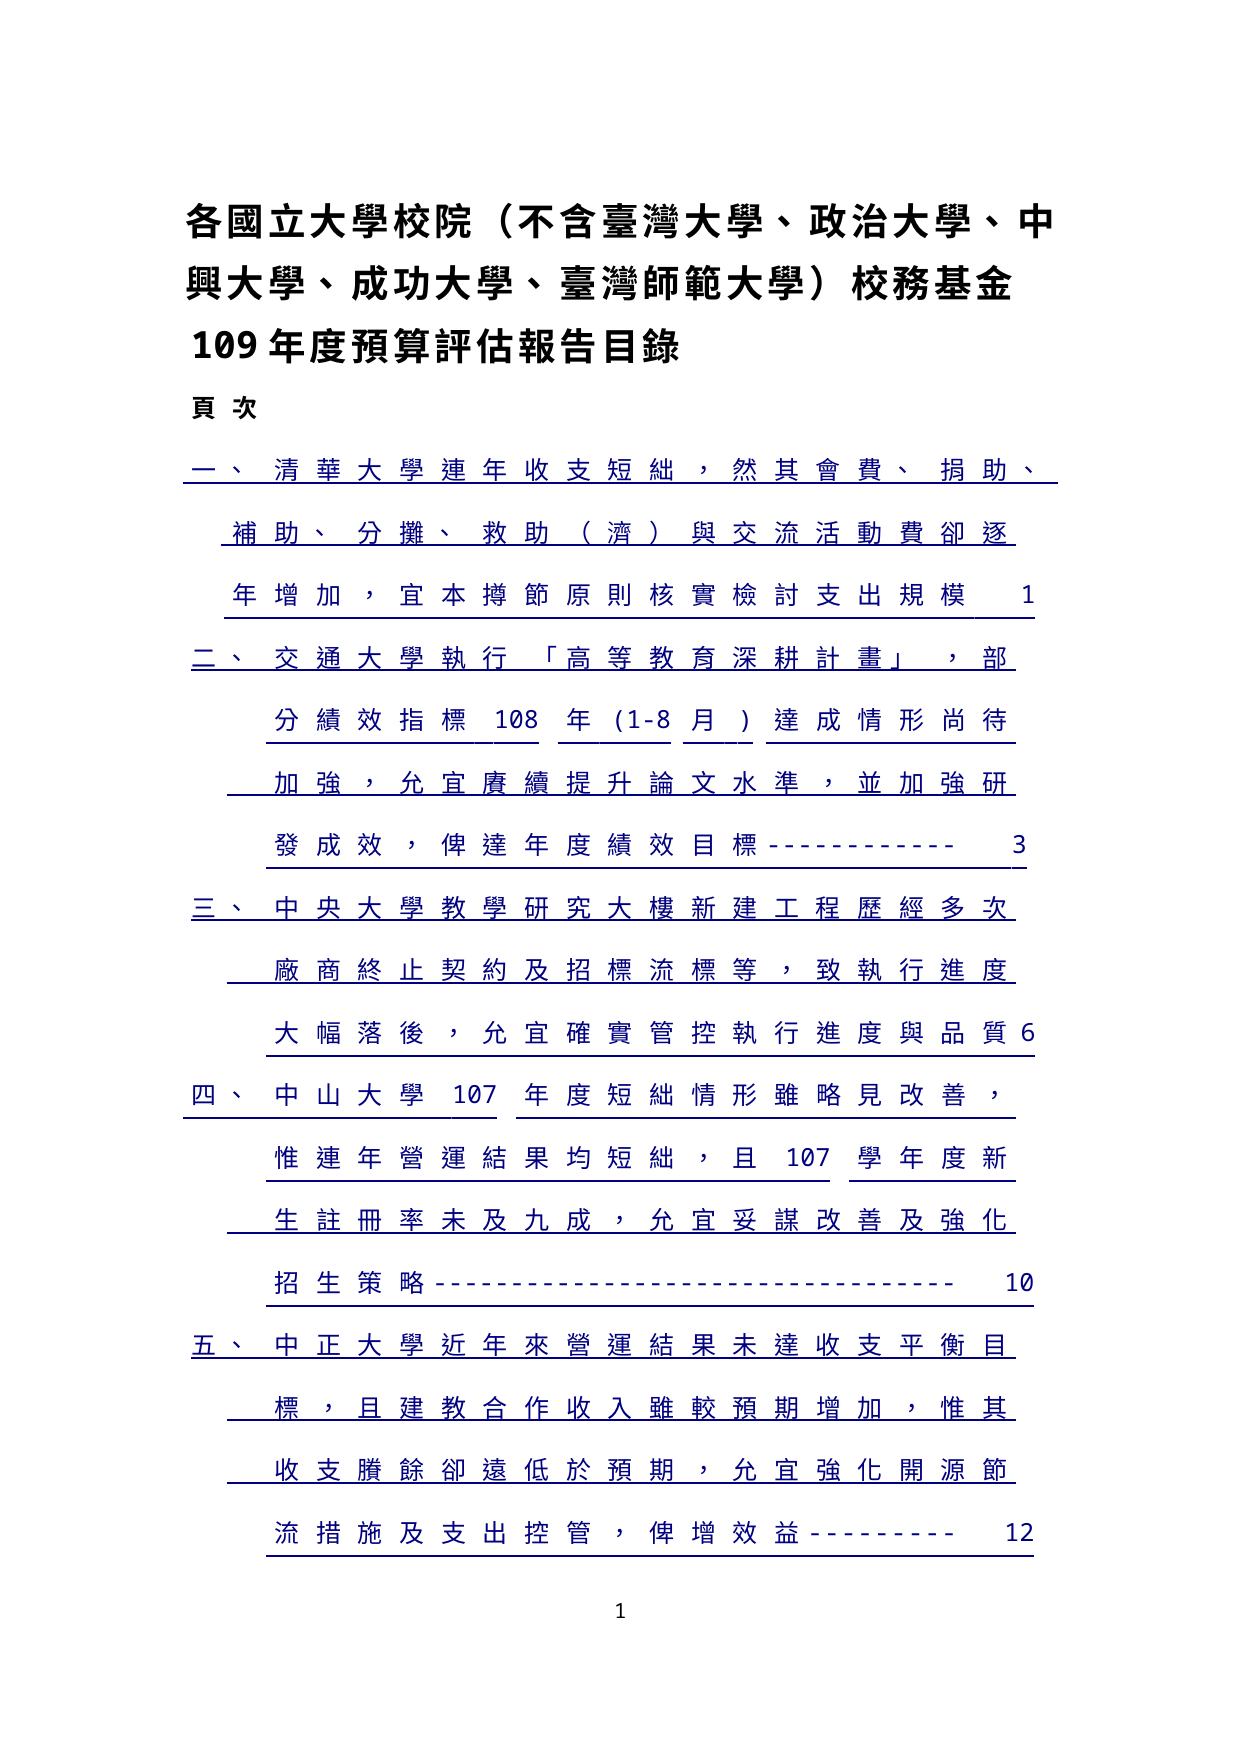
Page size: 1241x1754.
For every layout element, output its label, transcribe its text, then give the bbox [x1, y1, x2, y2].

text 二、交通大學執行「高等教育深耕計畫」，部分績效指標108年(1-8月)達成情形尚待加強，允宜賡續提升論文水準，並加強研發成效，俾達年度績效目標 3 [183, 615, 1040, 865]
text 補助、分攤、救助（濟）與交流活動費卻逐年增加，宜本撙節原則核實檢討支出規模 1 [183, 484, 1040, 615]
text 三、中央大學教學研究大樓新建工程歷經多次廠商終止契約及招標流標等，致執行進度大幅落後，允宜確實管控執行進度與品質 6 [183, 865, 1040, 1052]
text 各國立大學校院（不含臺灣大學、政治大學、中興大學、成功大學、臺灣師範大學）校務基金109年度預算評估報告目錄 頁次 [183, 177, 1058, 427]
text 四、中山大學107年度短絀情形雖略見改善，惟連年營運結果均短絀，且107學年度新生註冊率未及九成，允宜妥謀改善及強化招生策略 10 [183, 1052, 1040, 1302]
text 五、中正大學近年來營運結果未達收支平衡目標，且建教合作收入雖較預期增加，惟其收支賸餘卻遠低於預期，允宜強化開源節流措施及支出控管，俾增效益 12 [183, 1302, 1040, 1552]
text 一、清華大學連年收支短絀，然其會費、捐助、 [183, 427, 1040, 482]
